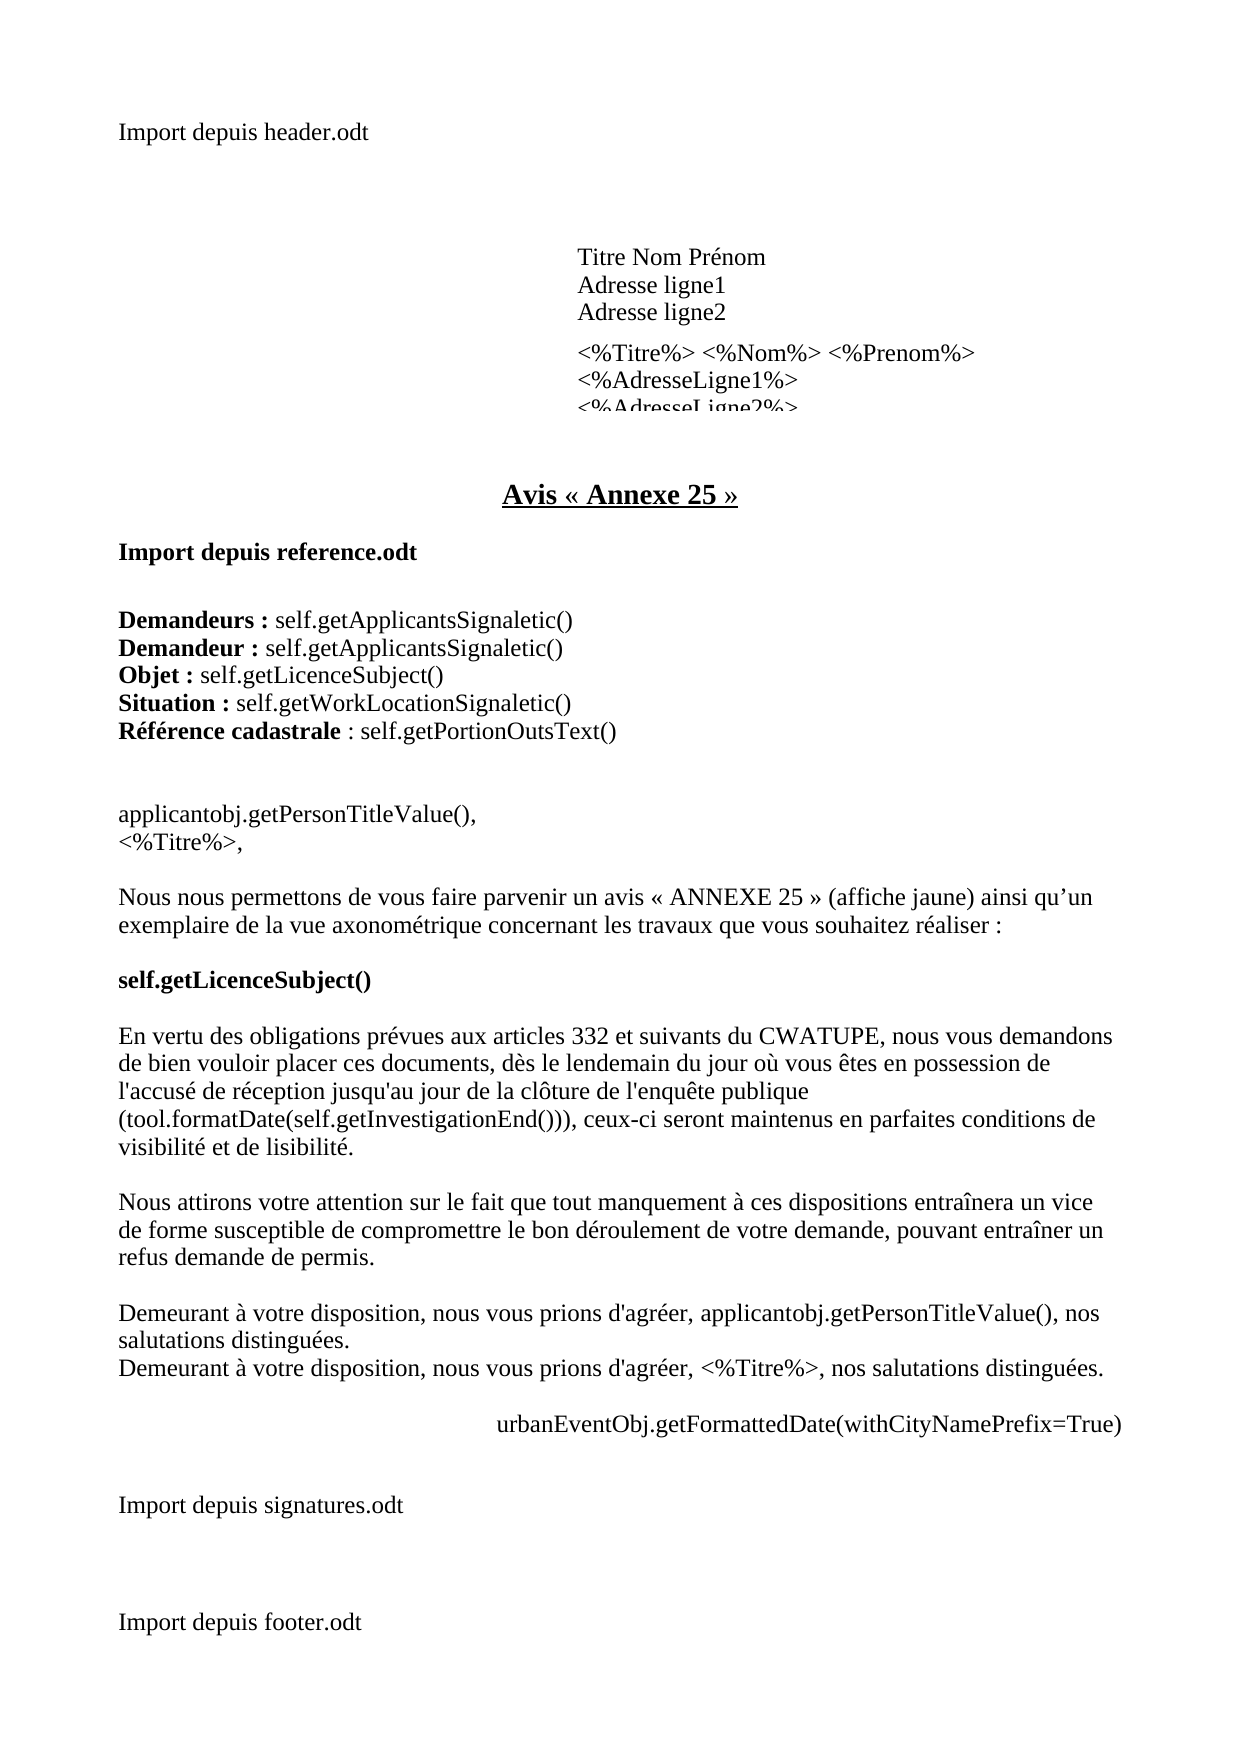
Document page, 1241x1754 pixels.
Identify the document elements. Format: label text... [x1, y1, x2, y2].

text <%Titre%> <%Nom%> <%Prenom%> <%AdresseLigne1%> <%AdresseLigne2%> [577, 339, 1028, 410]
text Nous attirons votre attention sur le fait que tout manquement à ces dispositions entraînera un vice de forme susceptible de compromettre le bon déroulement de votre demande, pouvant entraîner un refus demande de permis. [118, 1188, 1122, 1271]
text <%Titre%>, [118, 828, 1122, 856]
text Demeurant à votre disposition, nous vous prions d'agréer, applicantobj.getPersonTitleValue(), nos salutations distinguées. [118, 1299, 1122, 1354]
text Titre Nom Prénom Adresse ligne1 Adresse ligne2 [577, 243, 1028, 326]
text Import depuis signatures.odt [118, 1492, 1131, 1519]
text Nous nous permettons de vous faire parvenir un avis « ANNEXE 25 » (affiche jaune) ainsi qu’un exemplaire de la vue axonométrique concernant les travaux que vous souhaitez réaliser : [118, 883, 1122, 939]
text Situation : self.getWorkLocationSignaletic() [118, 689, 1122, 717]
text Demeurant à votre disposition, nous vous prions d'agréer, <%Titre%>, nos salutations distinguées. [118, 1354, 1122, 1382]
text self.getLicenceSubject() [118, 966, 1122, 994]
text Import depuis reference.odt [118, 538, 1122, 566]
text Demandeurs : self.getApplicantsSignaletic() [118, 606, 1122, 634]
text Demandeur : self.getApplicantsSignaletic() [118, 634, 1122, 662]
text Référence cadastrale : self.getPortionOutsText() [118, 717, 1122, 745]
text urbanEventObj.getFormattedDate(withCityNamePrefix=True) [118, 1410, 1122, 1437]
text En vertu des obligations prévues aux articles 332 et suivants du CWATUPE, nous vous demandons de bien vouloir placer ces documents, dès le lendemain du jour où vous êtes en possession de l'accusé de réception jusqu'au jour de la clôture de l'enquête publique (tool.formatDate(self.getInvestigationEnd())), ceux-ci seront maintenus en parfaites conditions de visibilité et de lisibilité. [118, 1022, 1122, 1160]
text Import depuis header.odt [118, 118, 539, 146]
text applicantobj.getPersonTitleValue(), [118, 800, 1122, 828]
text Objet : self.getLicenceSubject() [118, 662, 1122, 689]
text Avis « Annexe 25 » [118, 478, 1122, 511]
